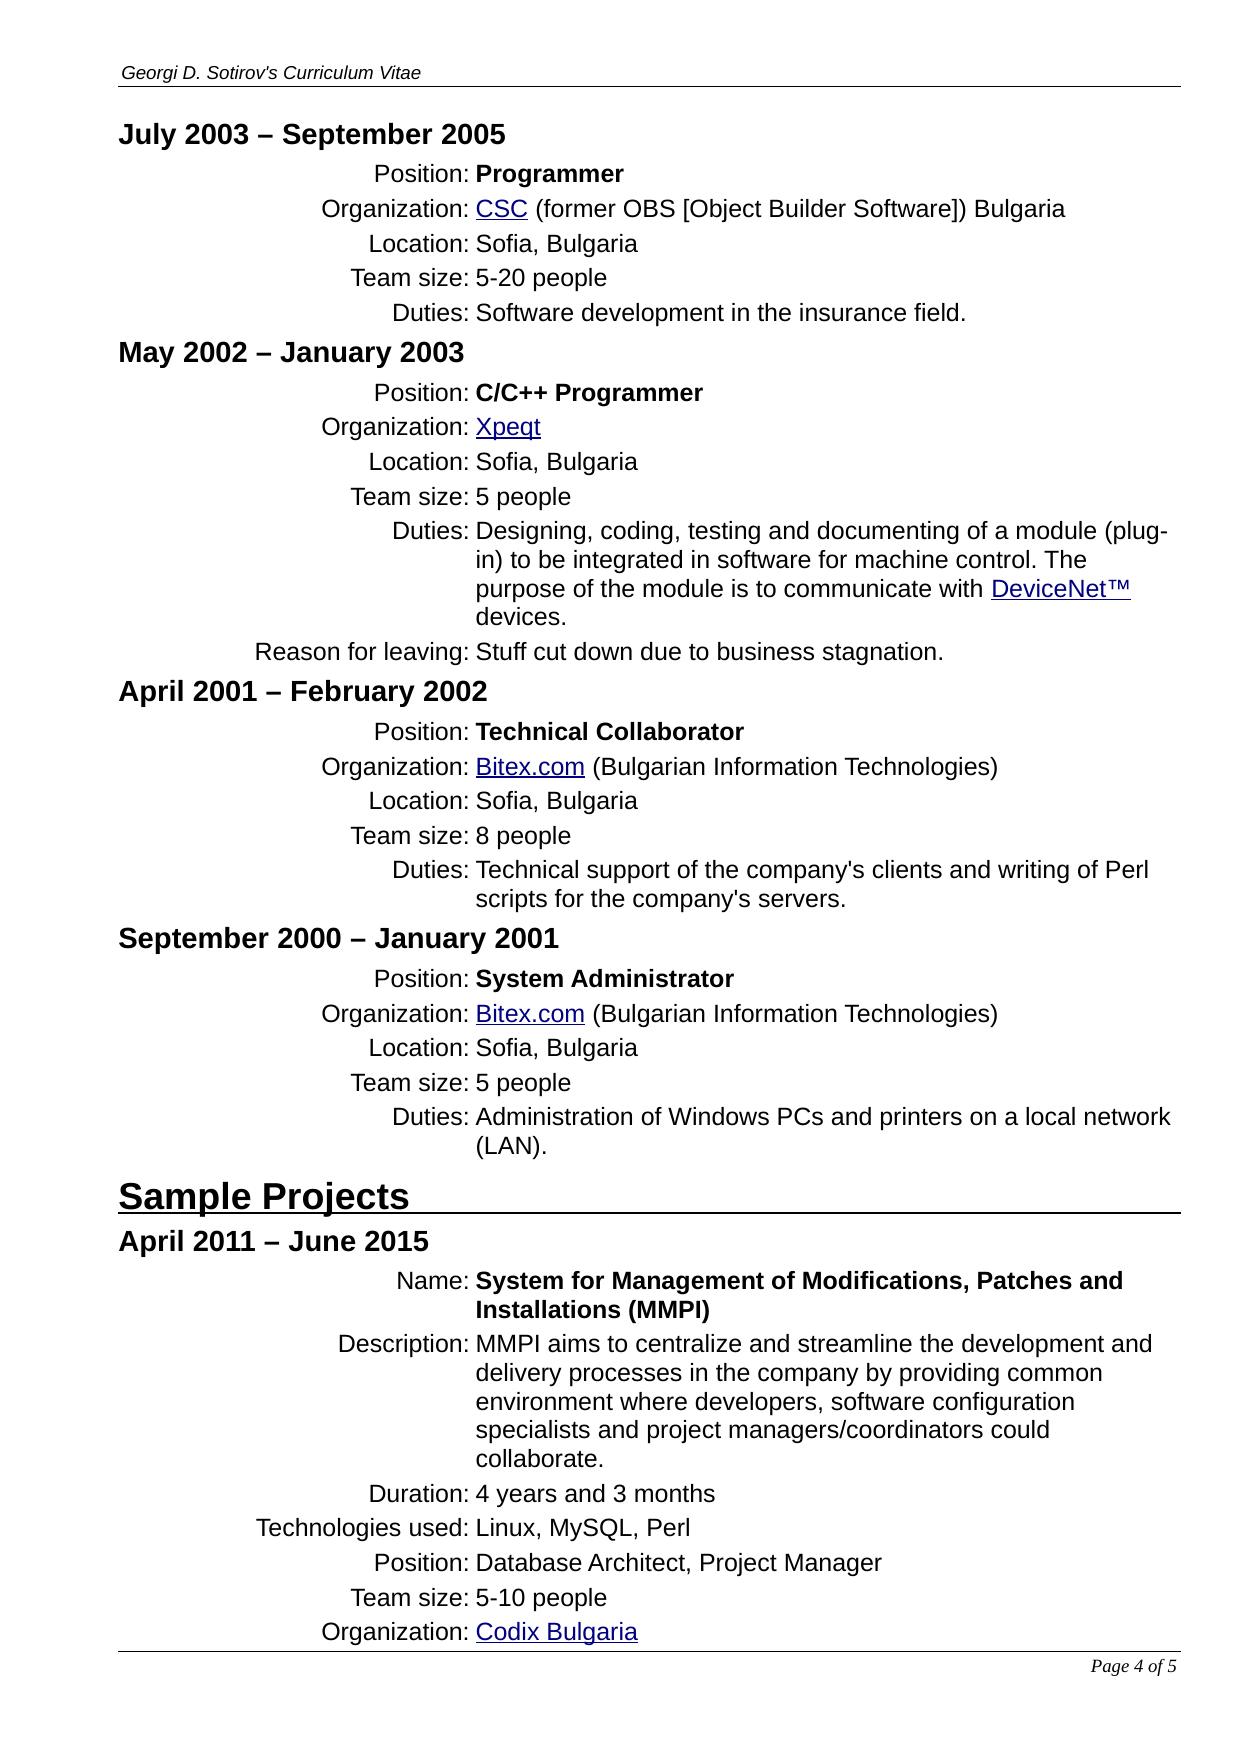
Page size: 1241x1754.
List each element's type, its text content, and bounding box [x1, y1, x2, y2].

table_header Name: [118, 1263, 472, 1326]
table_cell Team size: [118, 818, 472, 852]
table_cell Organization: [118, 409, 472, 444]
table_cell Duties: [118, 852, 472, 916]
table_cell Duties: [118, 295, 472, 329]
table_cell Stuff cut down due to business stagnation. [473, 634, 1182, 668]
table_cell Duration: [118, 1476, 472, 1511]
table_cell Organization: [118, 1614, 472, 1649]
subtitle July 2003 – September 2005 [118, 117, 1181, 151]
table_cell Sofia, Bulgaria [473, 226, 1182, 260]
table_cell Location: [118, 1030, 472, 1065]
table_header Programmer [473, 156, 1182, 191]
table_cell Duties: [118, 513, 472, 634]
table_cell Technologies used: [118, 1511, 472, 1545]
table_cell Sofia, Bulgaria [473, 444, 1182, 478]
table_cell 5-20 people [473, 260, 1182, 295]
table_cell CSC (former OBS [Object Builder Software]) Bulgaria [473, 191, 1182, 226]
table_cell MMPI aims to centralize and streamline the development and delivery processes in the company by providing common environment where developers, software configuration specialists and project managers/coordinators could collaborate. [473, 1326, 1182, 1476]
table_cell Location: [118, 226, 472, 260]
table_cell Description: [118, 1326, 472, 1476]
table_cell Codix Bulgaria [473, 1614, 1182, 1649]
table_cell Duties: [118, 1099, 472, 1163]
table_cell Bitex.com (Bulgarian Information Technologies) [473, 996, 1182, 1030]
table_cell Technical support of the company's clients and writing of Perl scripts for the company's servers. [473, 852, 1182, 916]
table_header Position: [118, 714, 472, 748]
table_cell Location: [118, 783, 472, 818]
table_header System for Management of Modifications, Patches and Installations (MMPI) [473, 1263, 1182, 1326]
table_cell Software development in the insurance field. [473, 295, 1182, 329]
table_cell Designing, coding, testing and documenting of a module (plug-in) to be integrated in software for machine control. The purpose of the module is to communicate with DeviceNet™ devices. [473, 513, 1182, 634]
table_cell Sofia, Bulgaria [473, 1030, 1182, 1065]
table_cell Organization: [118, 996, 472, 1030]
table_cell Team size: [118, 479, 472, 513]
table_cell Team size: [118, 1065, 472, 1099]
table_cell 5 people [473, 1065, 1182, 1099]
subtitle April 2011 – June 2015 [118, 1223, 1181, 1257]
table_cell Reason for leaving: [118, 634, 472, 668]
table_cell Position: [118, 1545, 472, 1580]
table_header Position: [118, 156, 472, 191]
subtitle September 2000 – January 2001 [118, 922, 1181, 955]
table_cell Sofia, Bulgaria [473, 783, 1182, 818]
subtitle May 2002 – January 2003 [118, 335, 1181, 369]
table_header Technical Collaborator [473, 714, 1182, 748]
table_cell Team size: [118, 260, 472, 295]
table_cell Bitex.com (Bulgarian Information Technologies) [473, 749, 1182, 783]
table_header System Administrator [473, 961, 1182, 996]
table_cell 8 people [473, 818, 1182, 852]
table_cell Xpeqt [473, 409, 1182, 444]
subtitle [118, 1214, 1181, 1218]
table_cell 5-10 people [473, 1580, 1182, 1614]
table_cell Organization: [118, 749, 472, 783]
table_header Position: [118, 375, 472, 409]
table_header Position: [118, 961, 472, 996]
table_cell Database Architect, Project Manager [473, 1545, 1182, 1580]
table_cell 4 years and 3 months [473, 1476, 1182, 1511]
table_cell Administration of Windows PCs and printers on a local network (LAN). [473, 1099, 1182, 1163]
table_cell 5 people [473, 479, 1182, 513]
table_cell Team size: [118, 1580, 472, 1614]
table_cell Linux, MySQL, Perl [473, 1511, 1182, 1545]
subtitle Sample Projects [118, 1174, 1181, 1212]
subtitle April 2001 – February 2002 [118, 674, 1181, 708]
table_cell Location: [118, 444, 472, 478]
table_cell Organization: [118, 191, 472, 226]
table_header C/C++ Programmer [473, 375, 1182, 409]
